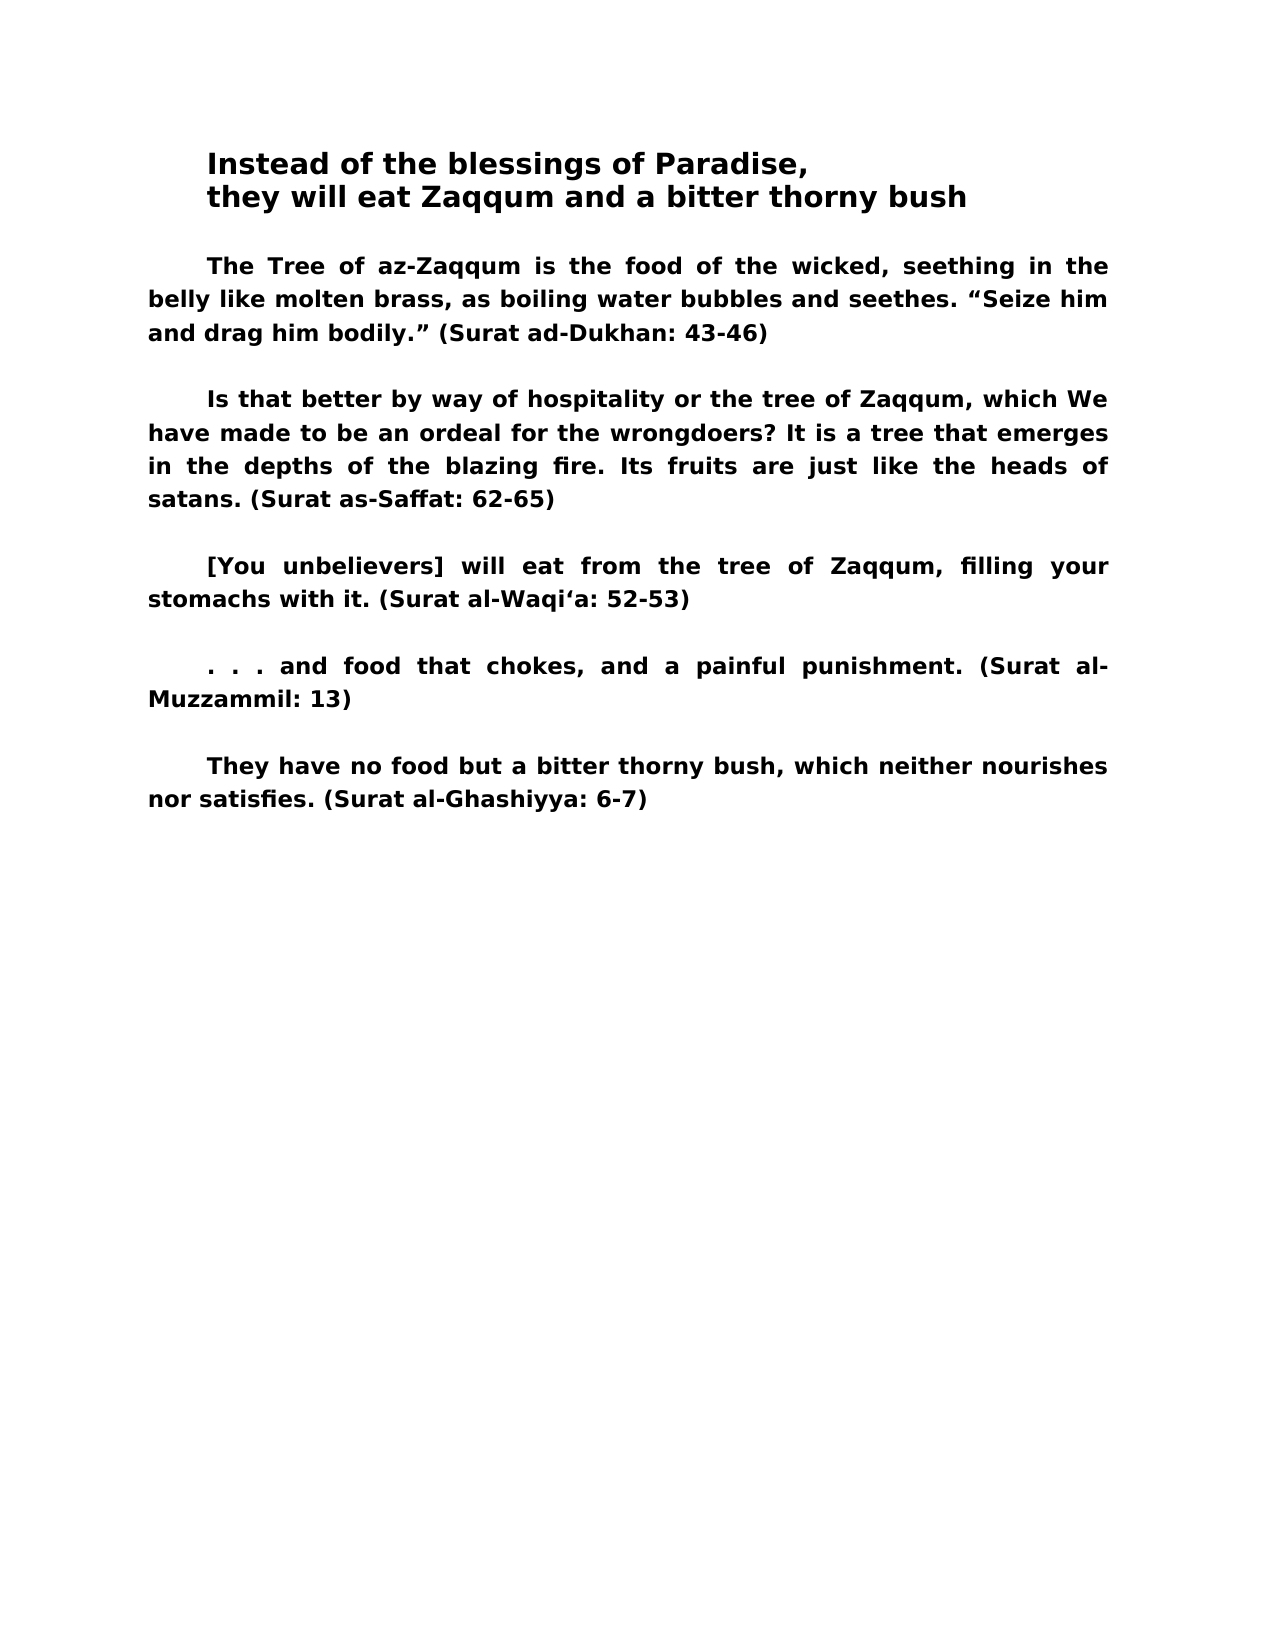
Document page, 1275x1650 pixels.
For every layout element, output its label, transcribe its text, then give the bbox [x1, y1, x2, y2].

text The Tree of az-Zaqqum is the food of the wicked, seething in the belly like molten brass, as boiling water bubbles and seethes. “Seize him and drag him bodily.” (Surat ad-Dukhan: 43-46) [148, 248, 1110, 348]
text Instead of the blessings of Paradise, [148, 148, 1110, 181]
text . . . and food that chokes, and a painful punishment. (Surat al-Muzzammil: 13) [148, 648, 1110, 714]
text Is that better by way of hospitality or the tree of Zaqqum, which We have made to be an ordeal for the wrongdoers? It is a tree that emerges in the depths of the blazing fire. Its fruits are just like the heads of satans. (Surat as-Saffat: 62-65) [148, 381, 1110, 514]
text They have no food but a bitter thorny bush, which neither nourishes nor satisfies. (Surat al-Ghashiyya: 6-7) [148, 748, 1110, 814]
text they will eat Zaqqum and a bitter thorny bush [148, 181, 1110, 214]
text [You unbelievers] will eat from the tree of Zaqqum, filling your stomachs with it. (Surat al-Waqi‘a: 52-53) [148, 548, 1110, 614]
